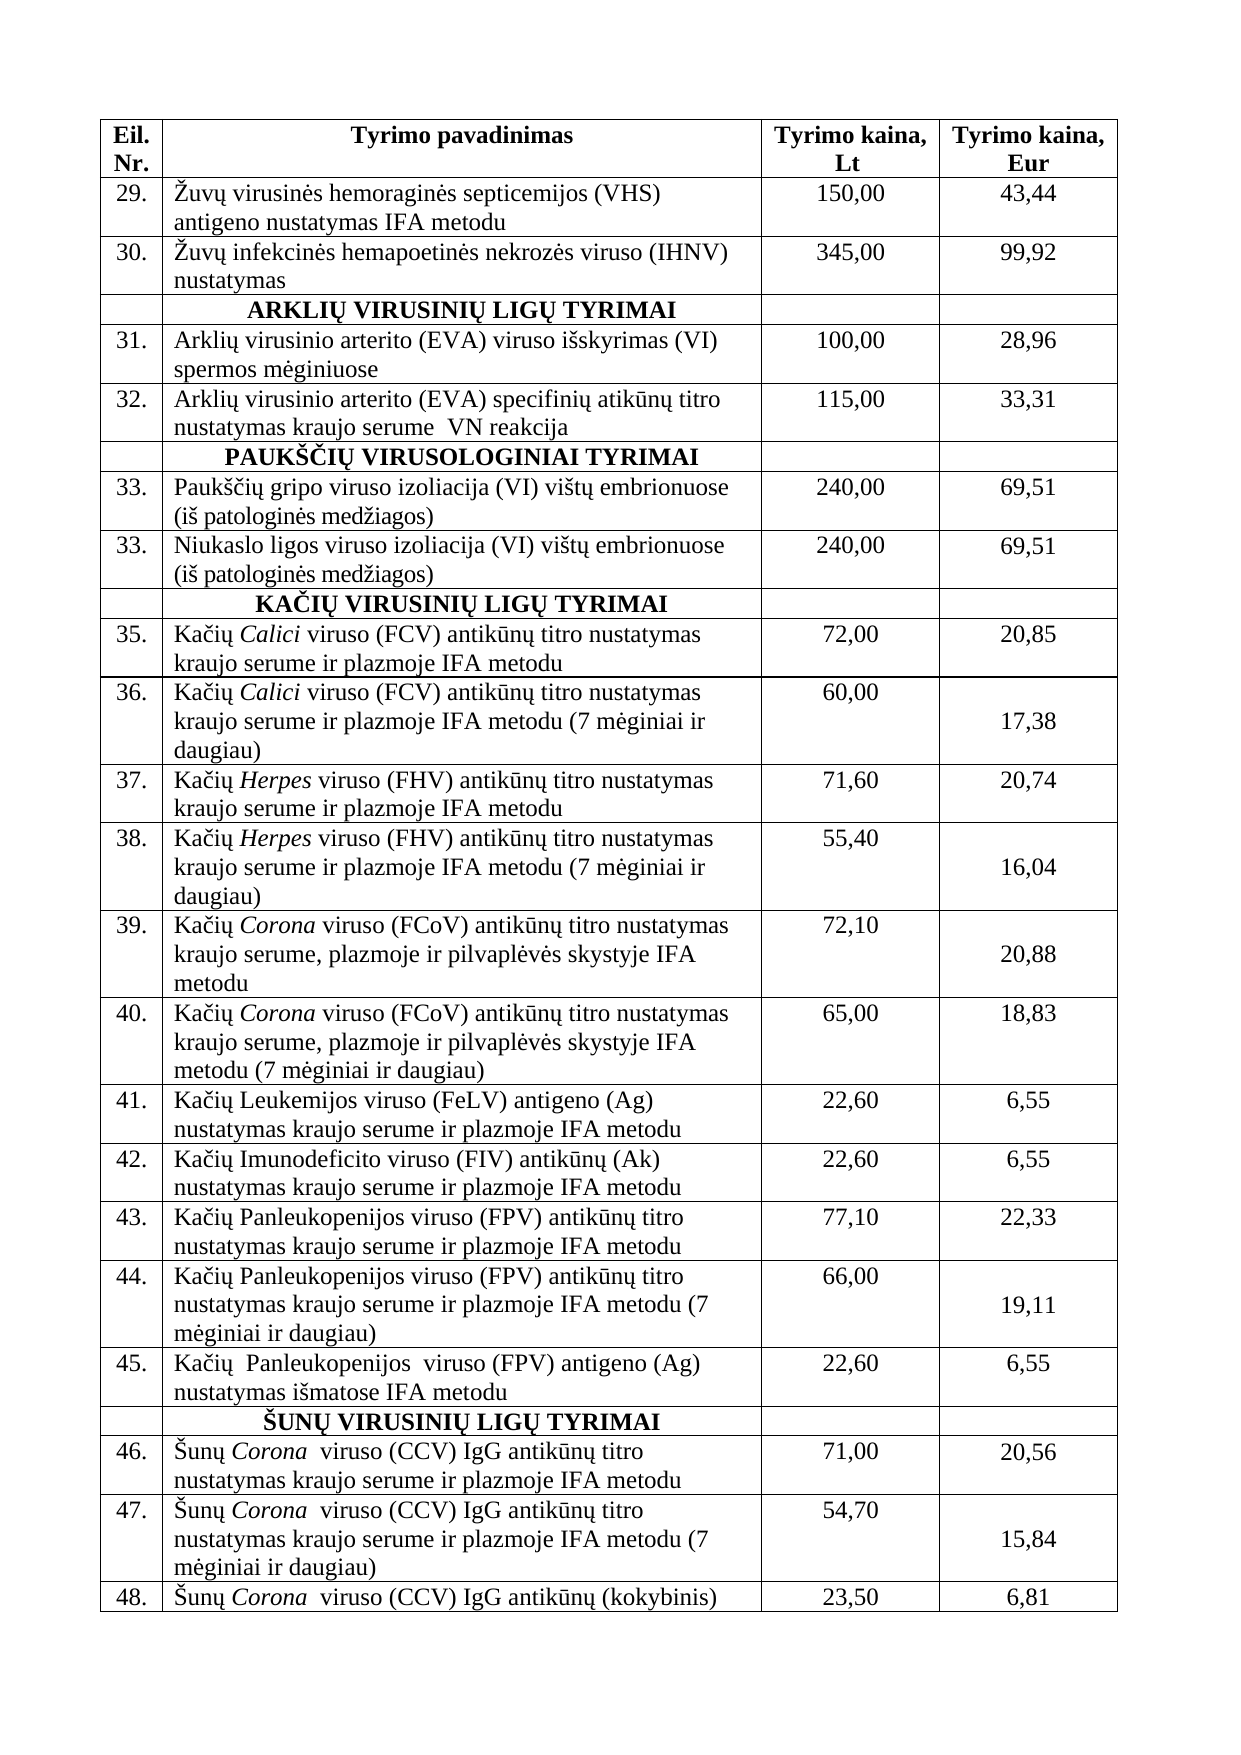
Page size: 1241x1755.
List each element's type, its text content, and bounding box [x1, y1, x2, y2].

table_cell [940, 295, 1117, 324]
table_cell Žuvų infekcinės hemapoetinės nekrozės viruso (IHNV) nustatymas [163, 237, 761, 294]
table_cell PAUKŠČIŲ VIRUSOLOGINIAI TYRIMAI [163, 442, 761, 471]
table_cell 33,31 [940, 384, 1117, 441]
table_cell 36. [101, 678, 162, 764]
table_cell 6,81 [940, 1582, 1117, 1611]
table_cell 47. [101, 1495, 162, 1581]
table_cell 48. [101, 1582, 162, 1611]
table_cell Šunų Corona viruso (CCV) IgG antikūnų titro nustatymas kraujo serume ir plazmoje IFA metodu (7 mėginiai ir daugiau) [163, 1495, 761, 1581]
table_cell 23,50 [762, 1582, 939, 1611]
table_cell [101, 295, 162, 324]
table_header Tyrimo kaina, Eur [940, 120, 1117, 177]
table_cell 54,70 [762, 1495, 939, 1581]
table_cell 55,40 [762, 823, 939, 909]
table_cell 66,00 [762, 1261, 939, 1347]
table_cell Kačių Calici viruso (FCV) antikūnų titro nustatymas kraujo serume ir plazmoje IFA metodu (7 mėginiai ir daugiau) [163, 678, 761, 764]
table_cell Kačių Herpes viruso (FHV) antikūnų titro nustatymas kraujo serume ir plazmoje IFA metodu [163, 765, 761, 822]
table_cell 33. [101, 531, 162, 588]
table_cell 29. [101, 178, 162, 236]
table_cell [101, 442, 162, 471]
table_cell 6,55 [940, 1348, 1117, 1406]
table_cell 35. [101, 619, 162, 676]
table_cell 72,10 [762, 911, 939, 997]
table_cell ŠUNŲ VIRUSINIŲ LIGŲ TYRIMAI [163, 1407, 761, 1435]
table_cell 240,00 [762, 472, 939, 529]
table_cell 345,00 [762, 237, 939, 294]
table_cell Kačių Leukemijos viruso (FeLV) antigeno (Ag) nustatymas kraujo serume ir plazmoje IFA metodu [163, 1085, 761, 1143]
table_cell Niukaslo ligos viruso izoliacija (VI) vištų embrionuose (iš patologinės medžiagos) [163, 531, 761, 588]
table_header Eil. Nr. [101, 120, 162, 177]
table_cell 43,44 [940, 178, 1117, 236]
table_cell [101, 1407, 162, 1435]
table_cell 31. [101, 325, 162, 383]
table_cell Kačių Panleukopenijos viruso (FPV) antikūnų titro nustatymas kraujo serume ir plazmoje IFA metodu (7 mėginiai ir daugiau) [163, 1261, 761, 1347]
table_cell Paukščių gripo viruso izoliacija (VI) vištų embrionuose (iš patologinės medžiagos) [163, 472, 761, 529]
table_header Tyrimo kaina, Lt [762, 120, 939, 177]
table_cell ARKLIŲ VIRUSINIŲ LIGŲ TYRIMAI [163, 295, 761, 324]
table_cell 20,85 [940, 619, 1117, 676]
table_cell Kačių Corona viruso (FCoV) antikūnų titro nustatymas kraujo serume, plazmoje ir pilvaplėvės skystyje IFA metodu (7 mėginiai ir daugiau) [163, 998, 761, 1084]
table_cell 17,38 [940, 678, 1117, 764]
table_cell KAČIŲ VIRUSINIŲ LIGŲ TYRIMAI [163, 589, 761, 618]
table_cell [940, 442, 1117, 471]
table_cell 22,60 [762, 1144, 939, 1201]
table_cell 41. [101, 1085, 162, 1143]
table_cell 46. [101, 1436, 162, 1494]
table_cell 43. [101, 1202, 162, 1260]
table_cell [101, 589, 162, 618]
table_cell [762, 295, 939, 324]
table_cell [762, 589, 939, 618]
table_cell 19,11 [940, 1261, 1117, 1347]
table_cell 39. [101, 911, 162, 997]
table_cell 30. [101, 237, 162, 294]
table_cell Šunų Corona viruso (CCV) IgG antikūnų titro nustatymas kraujo serume ir plazmoje IFA metodu [163, 1436, 761, 1494]
table_cell 33. [101, 472, 162, 529]
table_cell Kačių Imunodeficito viruso (FIV) antikūnų (Ak) nustatymas kraujo serume ir plazmoje IFA metodu [163, 1144, 761, 1201]
table_cell 40. [101, 998, 162, 1084]
table_cell [762, 1407, 939, 1435]
table_cell 20,74 [940, 765, 1117, 822]
table_cell 22,60 [762, 1348, 939, 1406]
table_cell Šunų Corona viruso (CCV) IgG antikūnų (kokybinis) [163, 1582, 761, 1611]
table_cell 38. [101, 823, 162, 909]
table_cell 37. [101, 765, 162, 822]
table_cell [940, 1407, 1117, 1435]
table_cell 45. [101, 1348, 162, 1406]
table_cell [940, 589, 1117, 618]
table_cell 22,60 [762, 1085, 939, 1143]
table_cell Kačių Herpes viruso (FHV) antikūnų titro nustatymas kraujo serume ir plazmoje IFA metodu (7 mėginiai ir daugiau) [163, 823, 761, 909]
table_cell Arklių virusinio arterito (EVA) specifinių atikūnų titro nustatymas kraujo serume VN reakcija [163, 384, 761, 441]
table_cell 32. [101, 384, 162, 441]
table_cell Žuvų virusinės hemoraginės septicemijos (VHS) antigeno nustatymas IFA metodu [163, 178, 761, 236]
table_cell Kačių Panleukopenijos viruso (FPV) antikūnų titro nustatymas kraujo serume ir plazmoje IFA metodu [163, 1202, 761, 1260]
table_cell 65,00 [762, 998, 939, 1084]
table_cell 22,33 [940, 1202, 1117, 1260]
table_cell 69,51 [940, 472, 1117, 529]
table_cell Kačių Panleukopenijos viruso (FPV) antigeno (Ag) nustatymas išmatose IFA metodu [163, 1348, 761, 1406]
table_cell 69,51 [940, 531, 1117, 588]
table_cell 60,00 [762, 678, 939, 764]
table_cell [762, 442, 939, 471]
table_cell Arklių virusinio arterito (EVA) viruso išskyrimas (VI) spermos mėginiuose [163, 325, 761, 383]
table_cell 20,88 [940, 911, 1117, 997]
table_cell 150,00 [762, 178, 939, 236]
table_cell 240,00 [762, 531, 939, 588]
table_cell 100,00 [762, 325, 939, 383]
table_cell 16,04 [940, 823, 1117, 909]
table_cell Kačių Calici viruso (FCV) antikūnų titro nustatymas kraujo serume ir plazmoje IFA metodu [163, 619, 761, 676]
table_cell 28,96 [940, 325, 1117, 383]
table_cell 42. [101, 1144, 162, 1201]
table_cell Kačių Corona viruso (FCoV) antikūnų titro nustatymas kraujo serume, plazmoje ir pilvaplėvės skystyje IFA metodu [163, 911, 761, 997]
table_cell 44. [101, 1261, 162, 1347]
table_cell 6,55 [940, 1085, 1117, 1143]
table_cell 71,60 [762, 765, 939, 822]
table_cell 115,00 [762, 384, 939, 441]
table_cell 72,00 [762, 619, 939, 676]
table_cell 77,10 [762, 1202, 939, 1260]
table_cell 99,92 [940, 237, 1117, 294]
table_cell 20,56 [940, 1436, 1117, 1494]
table_cell 15,84 [940, 1495, 1117, 1581]
table_cell 71,00 [762, 1436, 939, 1494]
table_cell 18,83 [940, 998, 1117, 1084]
table_header Tyrimo pavadinimas [163, 120, 761, 177]
table_cell 6,55 [940, 1144, 1117, 1201]
